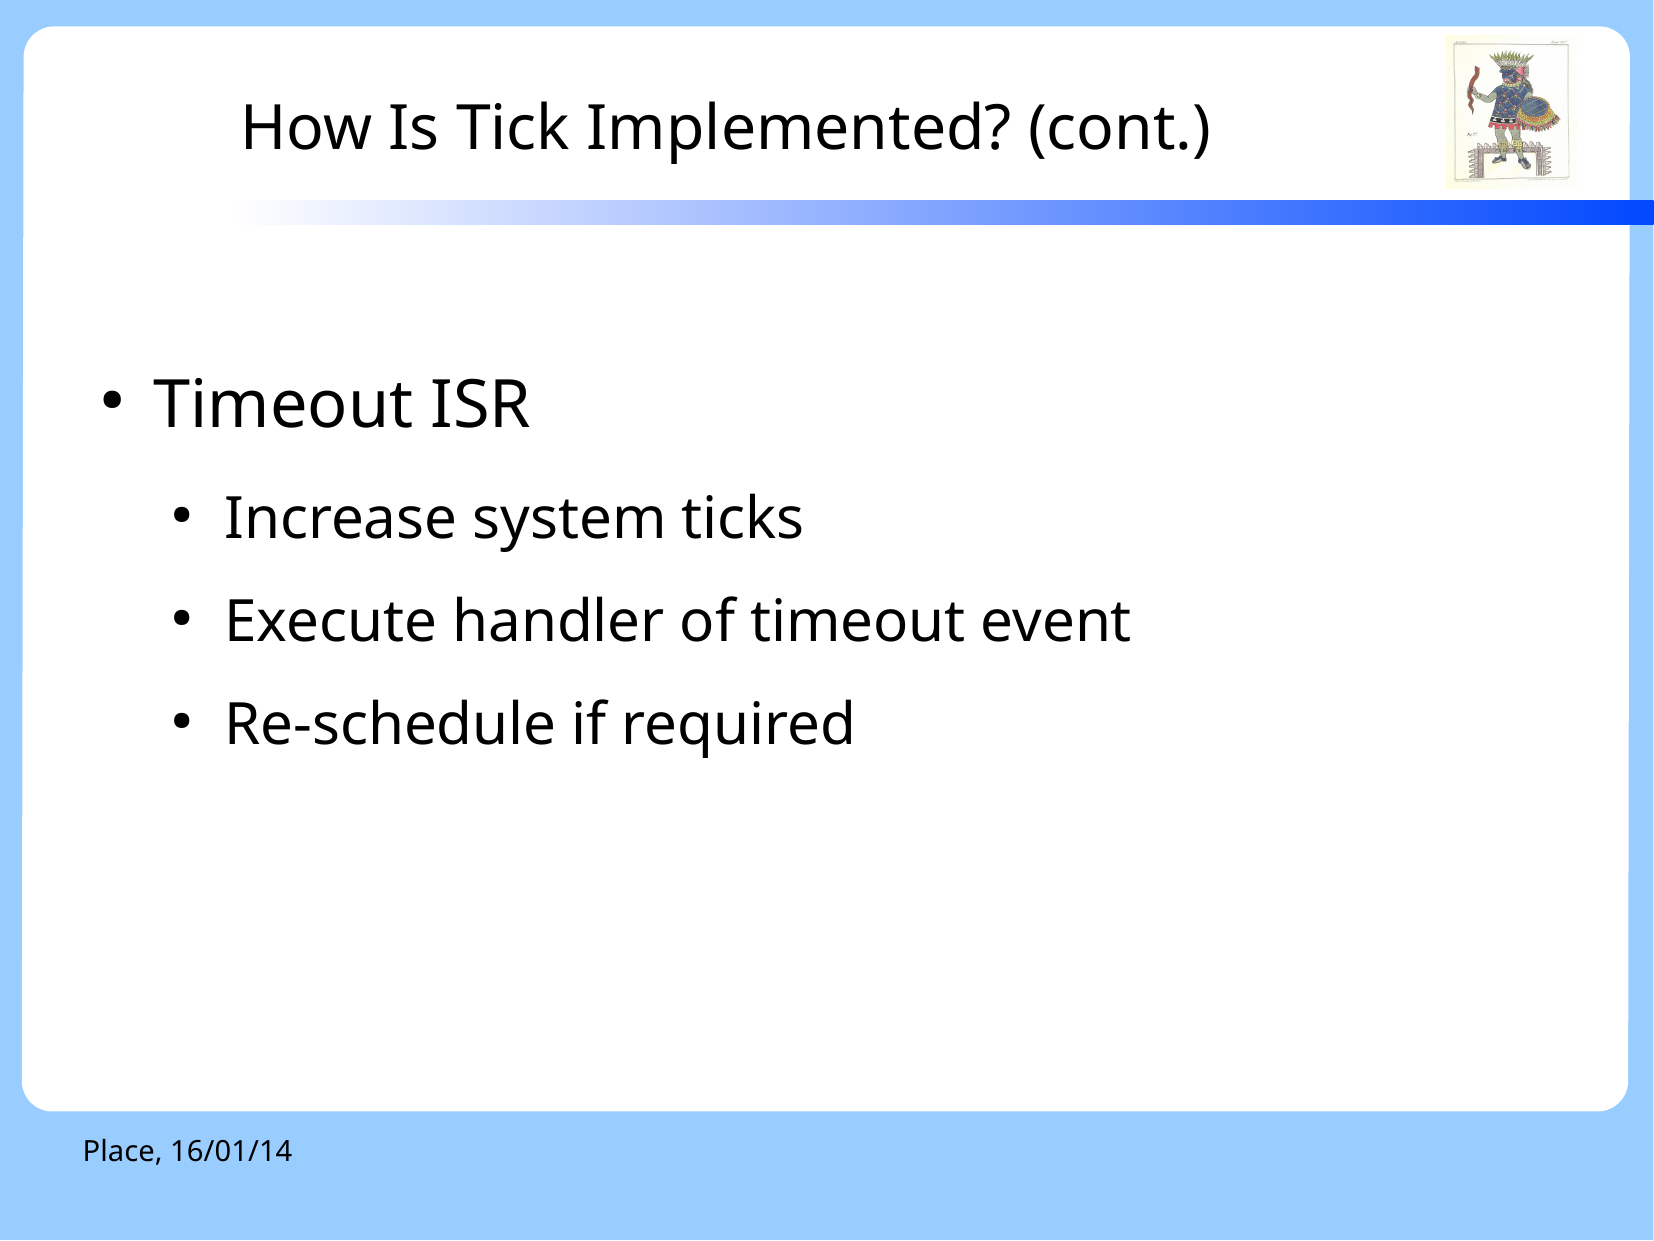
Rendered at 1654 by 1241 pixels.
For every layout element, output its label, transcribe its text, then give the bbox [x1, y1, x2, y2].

list Timeout ISR Increase system ticks Execute handler of timeout event Re-schedule if required [82, 236, 1571, 1055]
title How Is Tick Implemented? (cont.) [82, 49, 1371, 201]
picture [1446, 35, 1577, 189]
